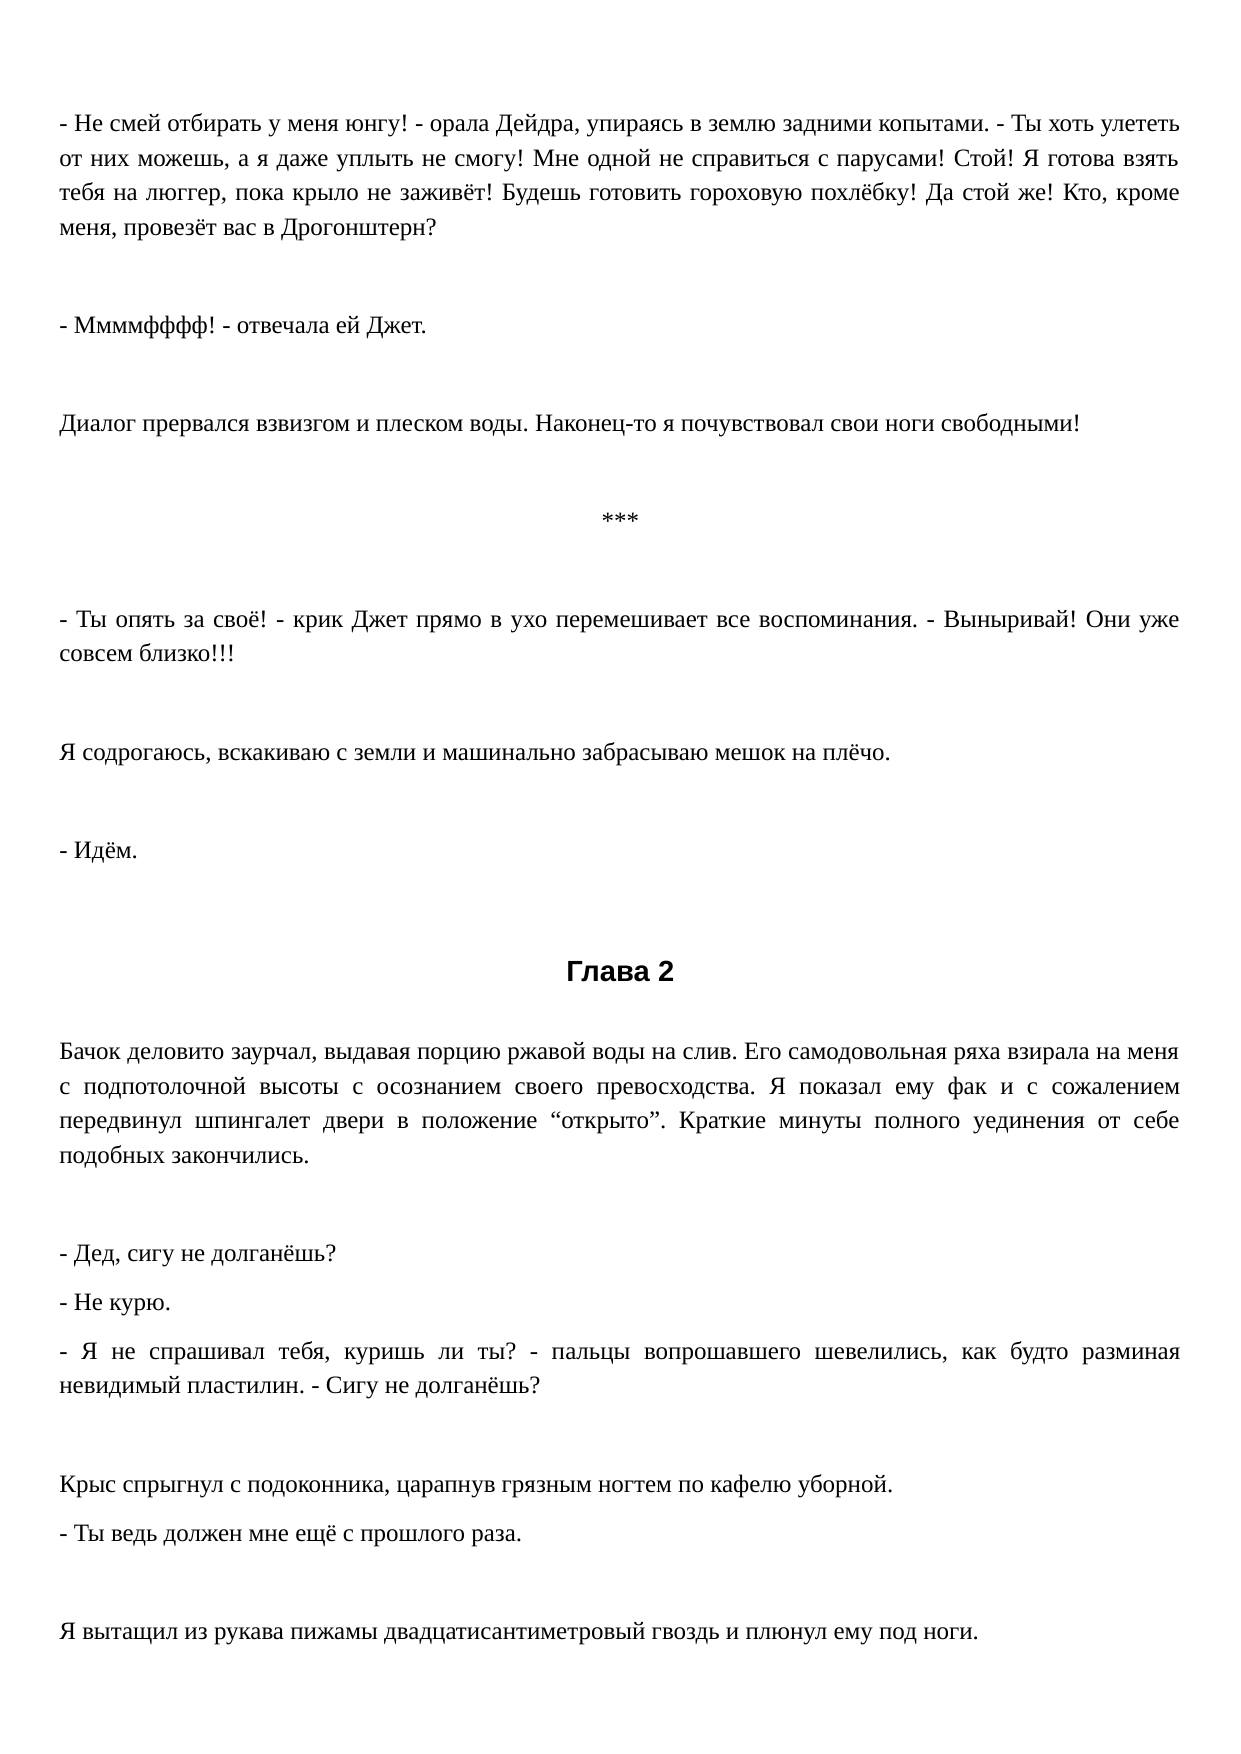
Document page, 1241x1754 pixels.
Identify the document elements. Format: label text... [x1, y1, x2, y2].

text Я вытащил из рукава пижамы двадцатисантиметровый гвоздь и плюнул ему под ноги. [59, 1616, 1181, 1644]
text - Не курю. [59, 1287, 1181, 1316]
text *** [59, 506, 1181, 535]
text - Ммммфффф! - отвечала ей Джет. [59, 310, 1181, 338]
text Диалог прервался взвизгом и плеском воды. Наконец-то я почувствовал свои ноги свободными! [59, 408, 1181, 437]
text Бачок деловито заурчал, выдавая порцию ржавой воды на слив. Его самодовольная ряха взирала на меня с подпотолочной высоты с осознанием своего превосходства. Я показал ему фак и с сожалением передвинул шпингалет двери в положение “открыто”. Краткие минуты полного уединения от себе подобных закончились. [59, 1036, 1181, 1168]
text - Ты опять за своё! - крик Джет прямо в ухо перемешивает все воспоминания. - Выныривай! Они уже совсем близко!!! [59, 604, 1181, 667]
text - Не смей отбирать у меня юнгу! - орала Дейдра, упираясь в землю задними копытами. - Ты хоть улететь от них можешь, а я даже уплыть не смогу! Мне одной не справиться с парусами! Стой! Я готова взять тебя на люггер, пока крыло не заживёт! Будешь готовить гороховую похлёбку! Да стой же! Кто, кроме меня, провезёт вас в Дрогонштерн? [59, 108, 1181, 240]
text Крыс спрыгнул с подоконника, царапнув грязным ногтем по кафелю уборной. [59, 1469, 1181, 1497]
text - Идём. [59, 835, 1181, 863]
text - Ты ведь должен мне ещё с прошлого раза. [59, 1518, 1181, 1546]
text - Дед, сигу не долганёшь? [59, 1238, 1181, 1267]
text - Я не спрашивал тебя, куришь ли ты? - пальцы вопрошавшего шевелились, как будто разминая невидимый пластилин. - Сигу не долганёшь? [59, 1336, 1181, 1399]
subtitle Глава 2 [59, 954, 1181, 987]
text Я содрогаюсь, вскакиваю с земли и машинально забрасываю мешок на плёчо. [59, 737, 1181, 765]
